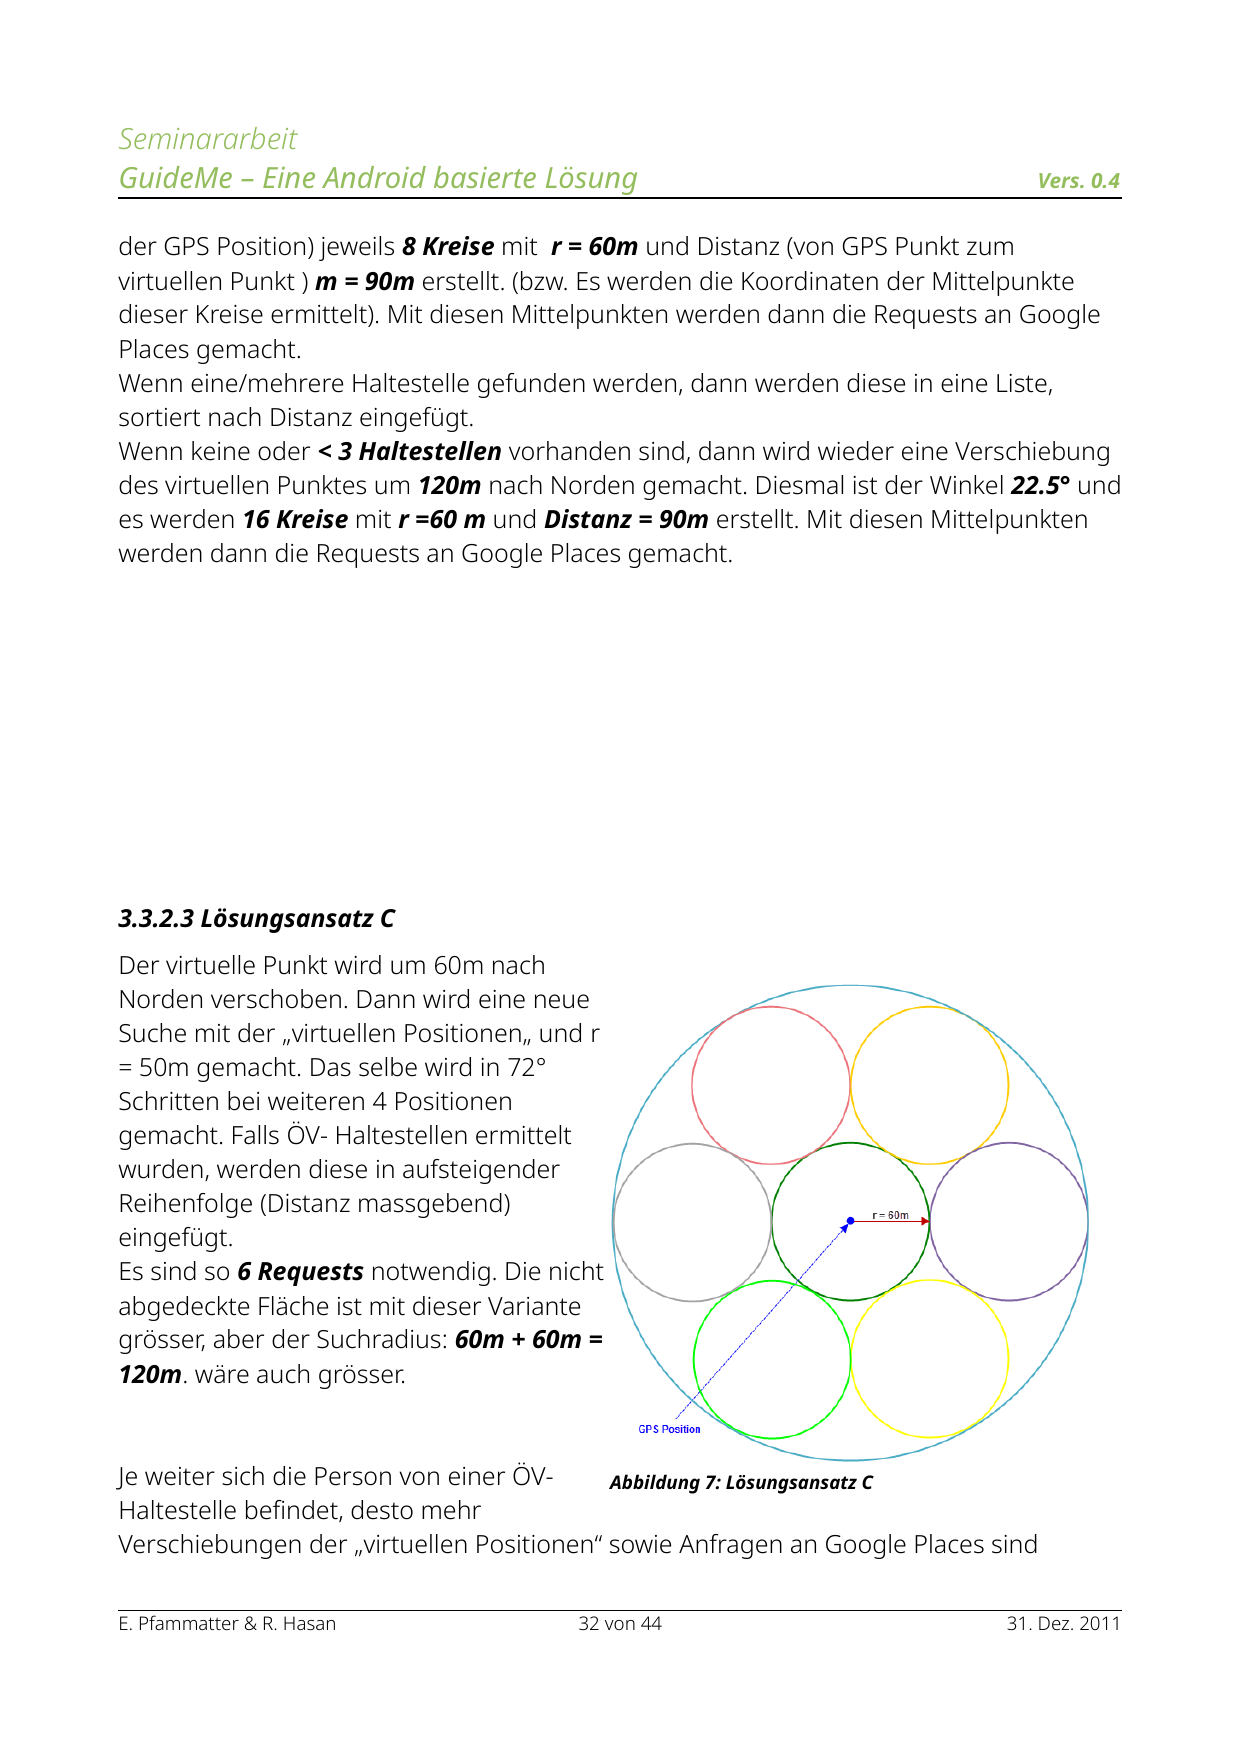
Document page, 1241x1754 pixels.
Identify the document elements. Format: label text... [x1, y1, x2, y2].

text [1093, 1254, 1122, 1390]
text Abbildung 7: Lösungsansatz C [610, 1470, 1093, 1495]
text Es sind so 6 Requests notwendig. Die nicht abgedeckte Fläche ist mit dieser Variante grösser, aber der Suchradius: 60m + 60m = 120m. wäre auch grösser. [118, 1254, 610, 1390]
text der GPS Position) jeweils 8 Kreise mit r = 60m und Distanz (von GPS Punkt zum virtuellen Punkt ) m = 90m erstellt. (bzw. Es werden die Koordinaten der Mittelpunkte dieser Kreise ermittelt). Mit diesen Mittelpunkten werden dann die Requests an Google Places gemacht. [118, 229, 1122, 365]
text Der virtuelle Punkt wird um 60m nach Norden verschoben. Dann wird eine neue Suche mit der „virtuellen Positionen„ und r = 50m gemacht. Das selbe wird in 72° Schritten bei weiteren 4 Positionen gemacht. Falls ÖV- Haltestellen ermittelt wurden, werden diese in aufsteigender Reihenfolge (Distanz massgebend) eingefügt. [118, 947, 1122, 1254]
text Wenn eine/mehrere Haltestelle gefunden werden, dann werden diese in eine Liste, sortiert nach Distanz eingefügt. [118, 365, 1122, 433]
picture [610, 981, 1093, 1470]
text Wenn keine oder < 3 Haltestellen vorhanden sind, dann wird wieder eine Verschiebung des virtuellen Punktes um 120m nach Norden gemacht. Diesmal ist der Winkel 22.5° und es werden 16 Kreise mit r =60 m und Distanz = 90m erstellt. Mit diesen Mittelpunkten werden dann die Requests an Google Places gemacht. [118, 433, 1122, 570]
subtitle 3.3.2.3 Lösungsansatz C [118, 901, 1122, 935]
text Je weiter sich die Person von einer ÖV- Haltestelle befindet, desto mehr Verschiebungen der „virtuellen Positionen“ sowie Anfragen an Google Places sind [118, 1458, 1122, 1561]
